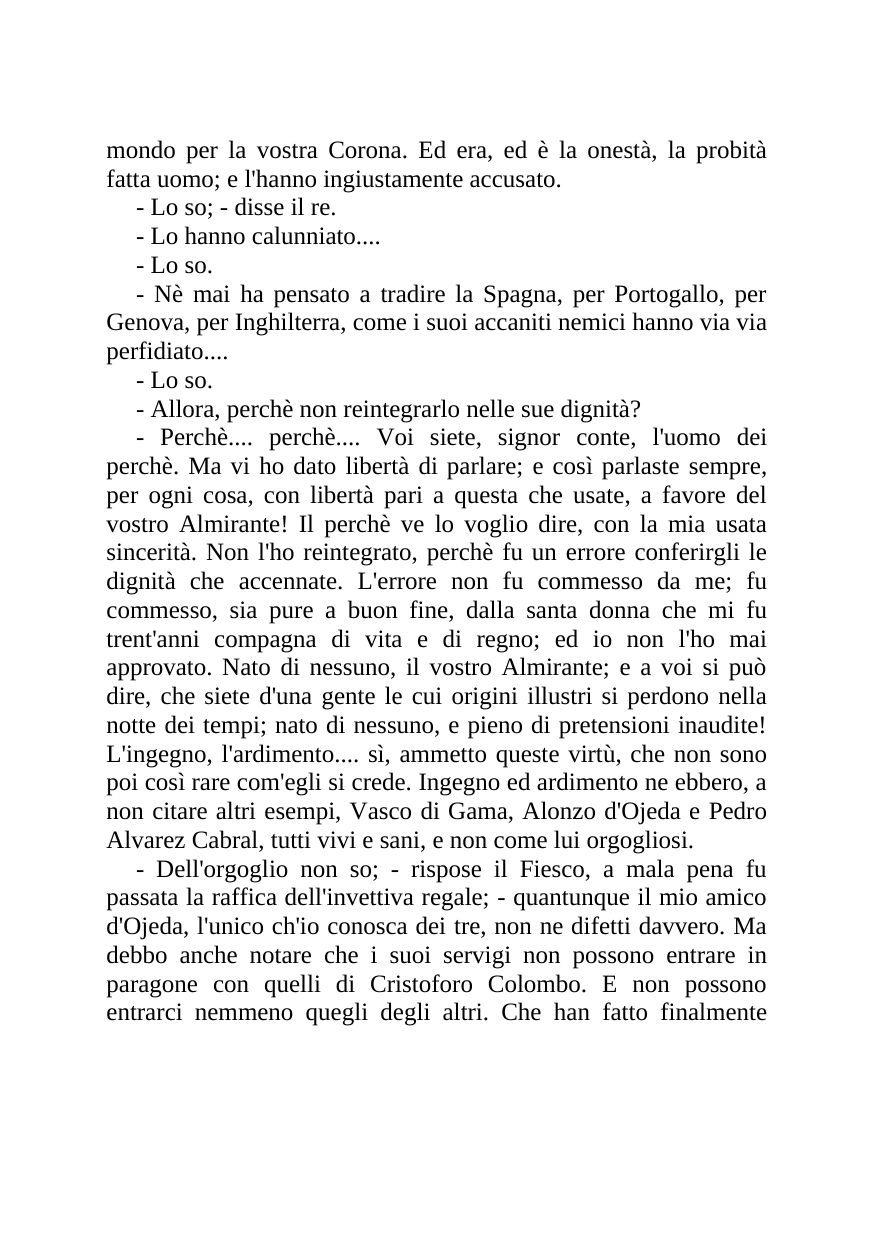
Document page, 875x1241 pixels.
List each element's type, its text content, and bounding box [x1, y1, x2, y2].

text - Dell'orgoglio non so; - rispose il Fiesco, a mala pena fu passata la raffica dell'invettiva regale; - quantunque il mio amico d'Ojeda, l'unico ch'io conosca dei tre, non ne difetti davvero. Ma debbo anche notare che i suoi servigi non possono entrare in paragone con quelli di Cristoforo Colombo. E non possono entrarci nemmeno quegli degli altri. Che han fatto finalmente [106, 854, 768, 1026]
text - Allora, perchè non reintegrarlo nelle sue dignità? [106, 394, 768, 422]
text - Lo so. [106, 365, 768, 394]
text - Nè mai ha pensato a tradire la Spagna, per Portogallo, per Genova, per Inghilterra, come i suoi accaniti nemici hanno via via perfidiato.... [106, 279, 768, 365]
text - Perchè.... perchè.... Voi siete, signor conte, l'uomo dei perchè. Ma vi ho dato libertà di parlare; e così parlaste sempre, per ogni cosa, con libertà pari a questa che usate, a favore del vostro Almirante! Il perchè ve lo voglio dire, con la mia usata sincerità. Non l'ho reintegrato, perchè fu un errore conferirgli le dignità che accennate. L'errore non fu commesso da me; fu commesso, sia pure a buon fine, dalla santa donna che mi fu trent'anni compagna di vita e di regno; ed io non l'ho mai approvato. Nato di nessuno, il vostro Almirante; e a voi si può dire, che siete d'una gente le cui origini illustri si perdono nella notte dei tempi; nato di nessuno, e pieno di pretensioni inaudite! L'ingegno, l'ardimento.... sì, ammetto queste virtù, che non sono poi così rare com'egli si crede. Ingegno ed ardimento ne ebbero, a non citare altri esempi, Vasco di Gama, Alonzo d'Ojeda e Pedro Alvarez Cabral, tutti vivi e sani, e non come lui orgogliosi. [106, 422, 768, 854]
text - Lo hanno calunniato.... [106, 221, 768, 250]
text - Lo so; - disse il re. [106, 192, 768, 221]
text mondo per la vostra Corona. Ed era, ed è la onestà, la probità fatta uomo; e l'hanno ingiustamente accusato. [106, 135, 768, 192]
text - Lo so. [106, 250, 768, 279]
